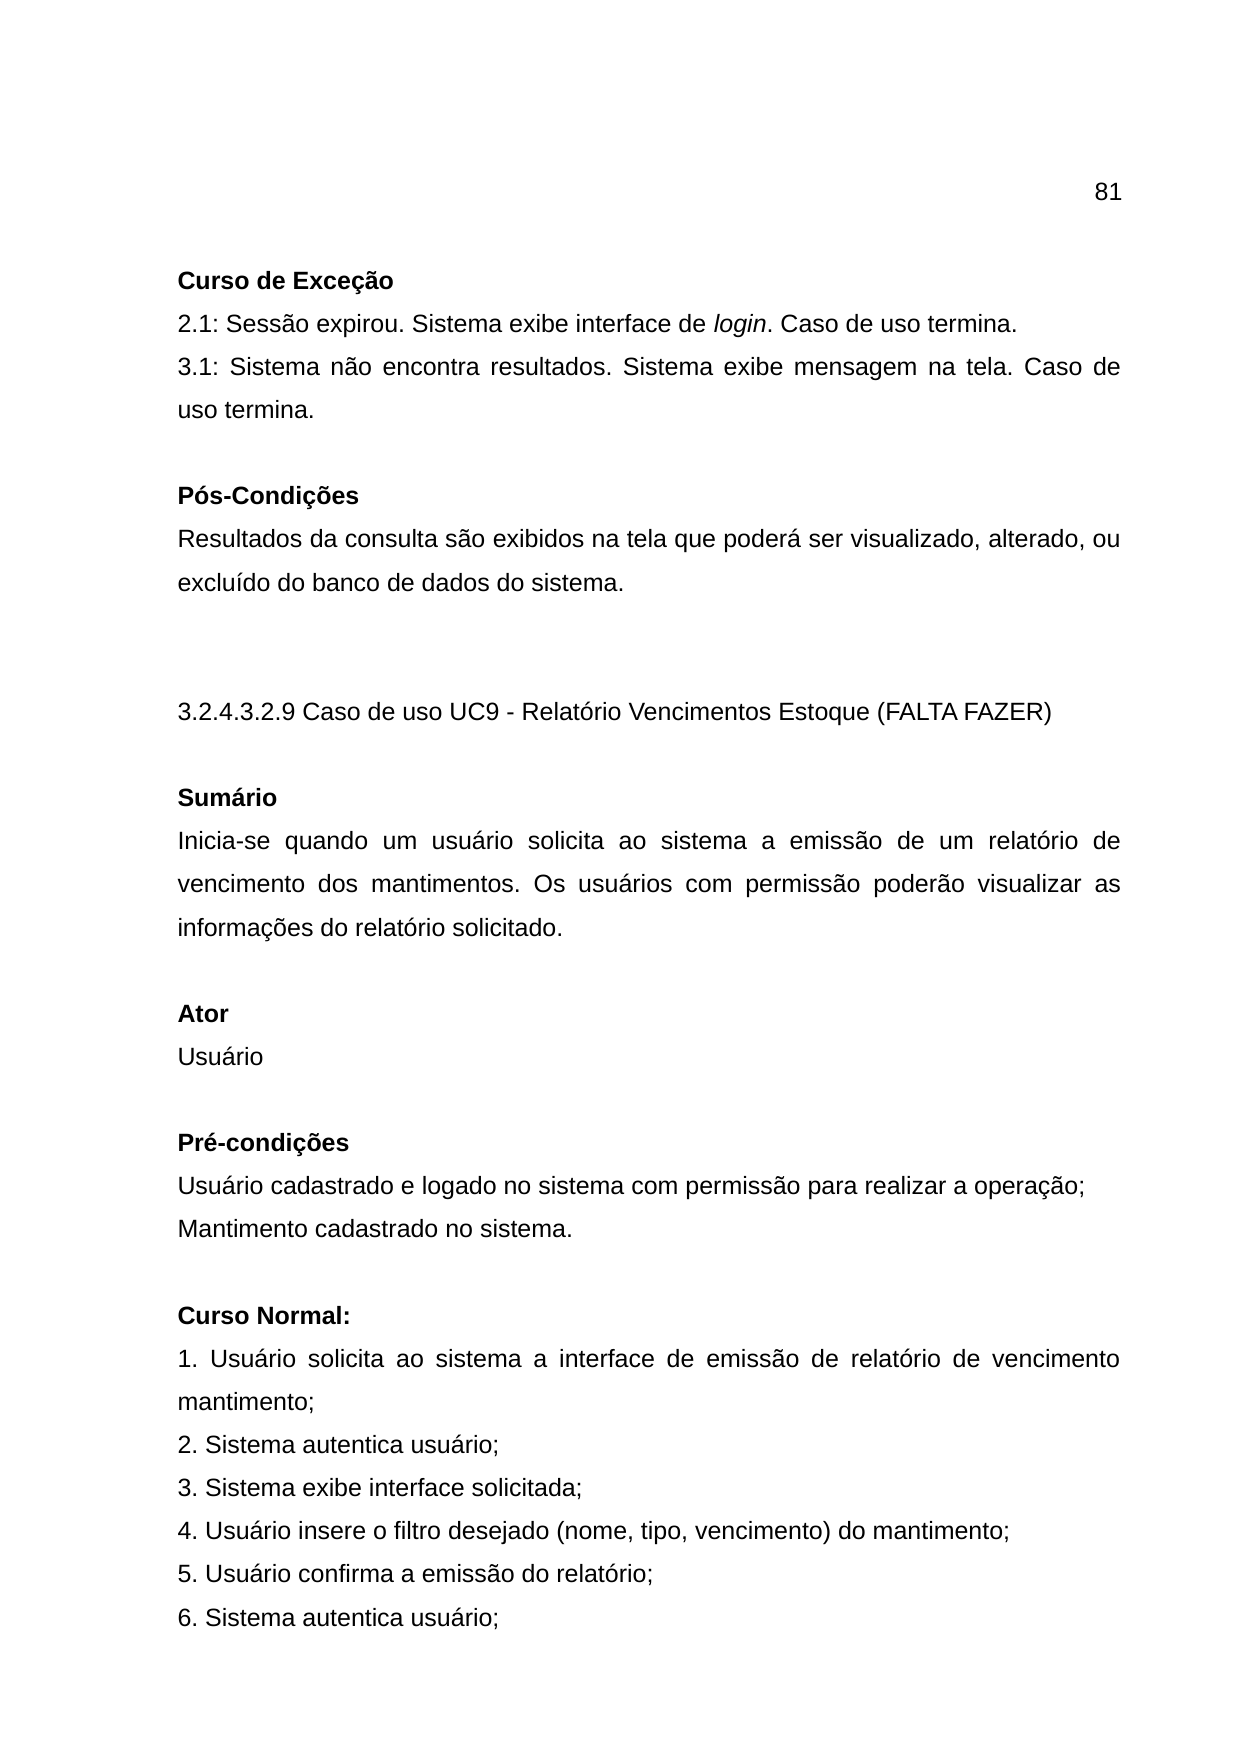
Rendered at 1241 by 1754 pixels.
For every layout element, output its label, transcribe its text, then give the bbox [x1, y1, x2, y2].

text 2.1: Sessão expirou. Sistema exibe interface de login. Caso de uso termina. [177, 309, 1122, 338]
text Usuário cadastrado e logado no sistema com permissão para realizar a operação; [177, 1171, 1122, 1200]
text 1. Usuário solicita ao sistema a interface de emissão de relatório de vencimento mantimento; [177, 1344, 1122, 1416]
text 3.1: Sistema não encontra resultados. Sistema exibe mensagem na tela. Caso de uso termina. [177, 352, 1122, 424]
text Mantimento cadastrado no sistema. [177, 1214, 1122, 1243]
text Curso de Exceção [177, 266, 1122, 294]
text Sumário [177, 783, 1122, 812]
text Resultados da consulta são exibidos na tela que poderá ser visualizado, alterado, ou excluído do banco de dados do sistema. [177, 524, 1122, 596]
text 5. Usuário confirma a emissão do relatório; [177, 1559, 1122, 1588]
text 4. Usuário insere o filtro desejado (nome, tipo, vencimento) do mantimento; [177, 1516, 1122, 1545]
text Usuário [177, 1042, 1122, 1071]
text 6. Sistema autentica usuário; [177, 1603, 1122, 1631]
text 3. Sistema exibe interface solicitada; [177, 1473, 1122, 1502]
text 3.2.4.3.2.9 Caso de uso UC9 - Relatório Vencimentos Estoque (FALTA FAZER) [177, 697, 1122, 726]
text Curso Normal: [177, 1301, 1122, 1329]
text Ator [177, 999, 1122, 1028]
text Inicia-se quando um usuário solicita ao sistema a emissão de um relatório de vencimento dos mantimentos. Os usuários com permissão poderão visualizar as informações do relatório solicitado. [177, 826, 1122, 941]
text Pré-condições [177, 1128, 1122, 1157]
text Pós-Condições [177, 481, 1122, 510]
text 2. Sistema autentica usuário; [177, 1430, 1122, 1459]
